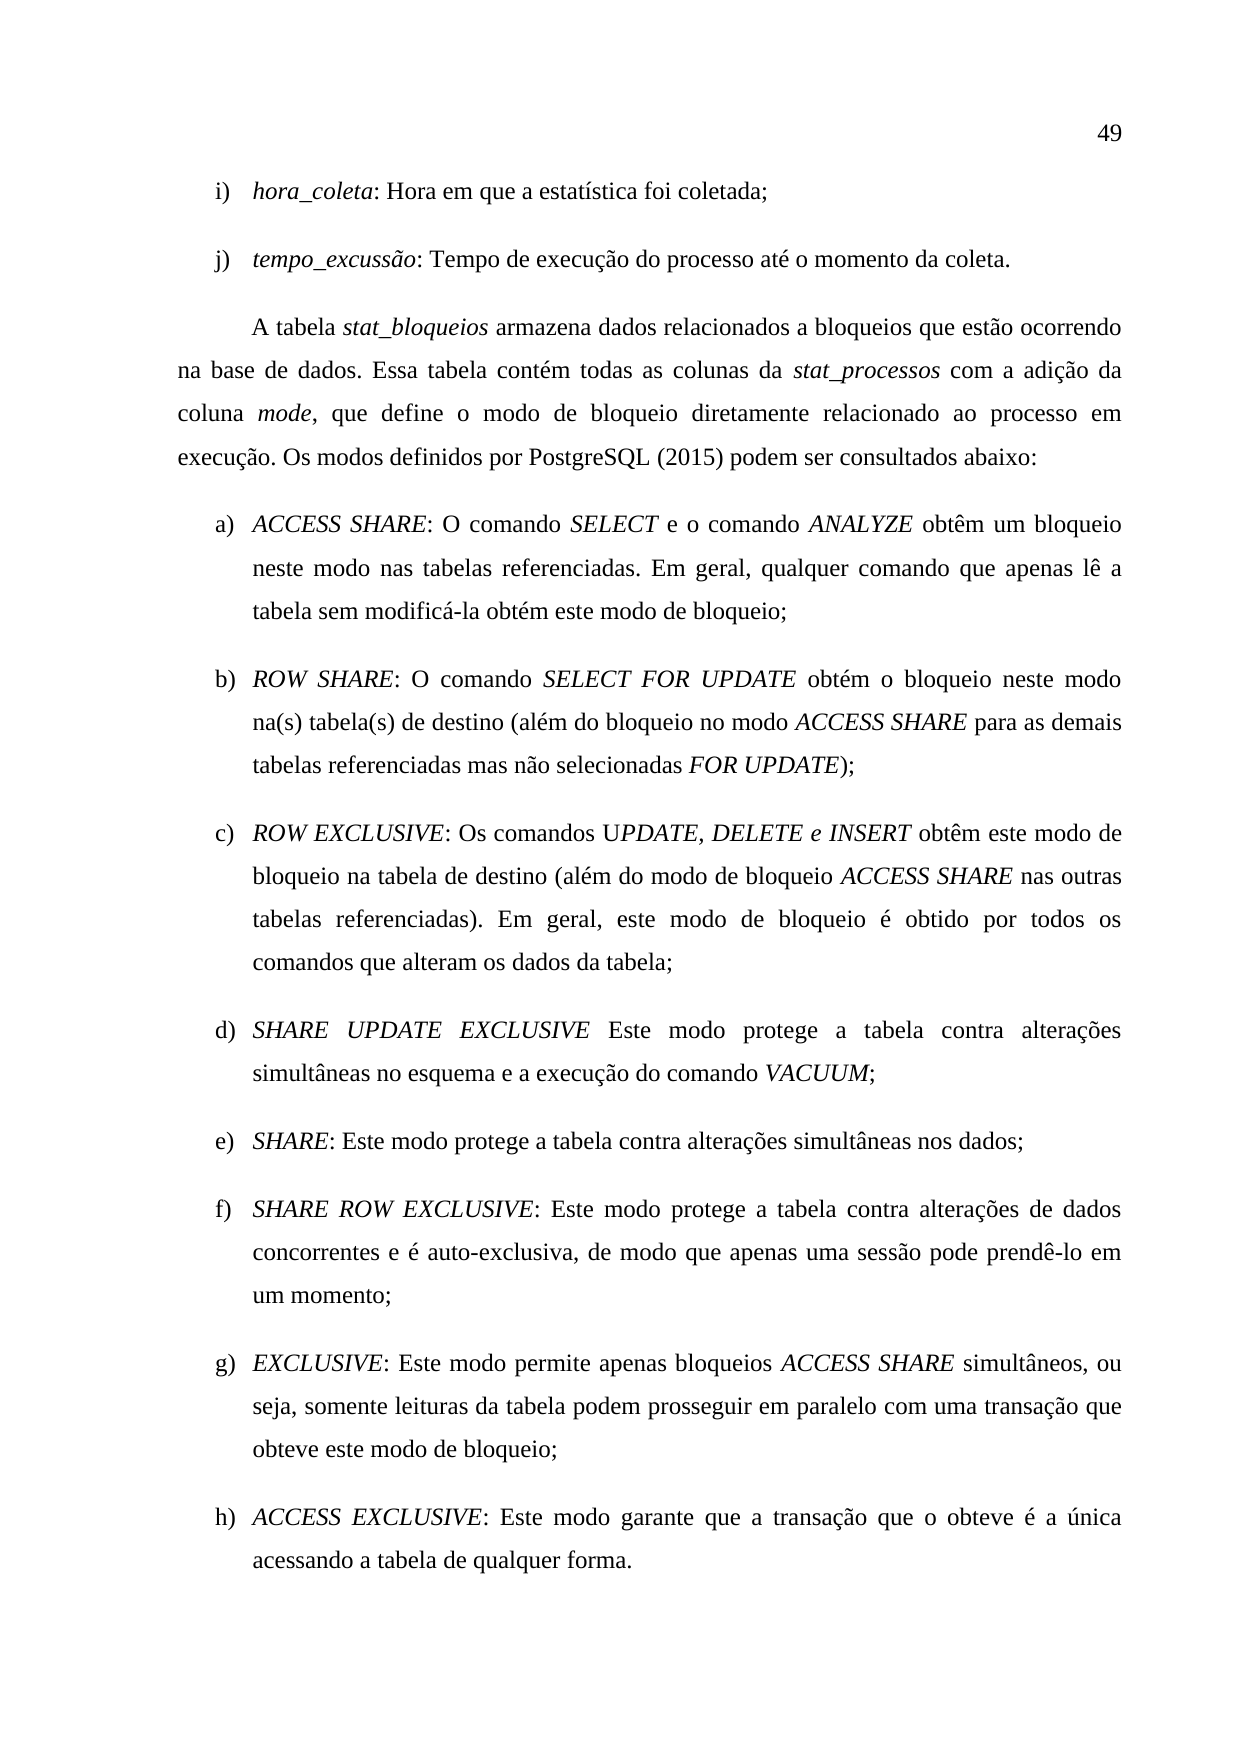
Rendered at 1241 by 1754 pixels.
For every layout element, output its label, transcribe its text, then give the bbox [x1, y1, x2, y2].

list ROW EXCLUSIVE: Os comandos UPDATE, DELETE e INSERT obtêm este modo de bloqueio na tabela de destino (além do modo de bloqueio ACCESS SHARE nas outras tabelas referenciadas). Em geral, este modo de bloqueio é obtido por todos os comandos que alteram os dados da tabela; [215, 818, 1122, 976]
text A tabela stat_bloqueios armazena dados relacionados a bloqueios que estão ocorrendo na base de dados. Essa tabela contém todas as colunas da stat_processos com a adição da coluna mode, que define o modo de bloqueio diretamente relacionado ao processo em execução. Os modos definidos por PostgreSQL (2015) podem ser consultados abaixo: [177, 312, 1122, 470]
list SHARE: Este modo protege a tabela contra alterações simultâneas nos dados; [215, 1126, 1122, 1155]
list ACCESS SHARE: O comando SELECT e o comando ANALYZE obtêm um bloqueio neste modo nas tabelas referenciadas. Em geral, qualquer comando que apenas lê a tabela sem modificá-la obtém este modo de bloqueio; [215, 509, 1122, 624]
list ACCESS EXCLUSIVE: Este modo garante que a transação que o obteve é a única acessando a tabela de qualquer forma. [215, 1502, 1122, 1574]
list SHARE ROW EXCLUSIVE: Este modo protege a tabela contra alterações de dados concorrentes e é auto-exclusiva, de modo que apenas uma sessão pode prendê-lo em um momento; [215, 1194, 1122, 1309]
list SHARE UPDATE EXCLUSIVE Este modo protege a tabela contra alterações simultâneas no esquema e a execução do comando VACUUM; [215, 1015, 1122, 1087]
list EXCLUSIVE: Este modo permite apenas bloqueios ACCESS SHARE simultâneos, ou seja, somente leituras da tabela podem prosseguir em paralelo com uma transação que obteve este modo de bloqueio; [215, 1348, 1122, 1463]
list hora_coleta: Hora em que a estatística foi coletada; [215, 176, 1122, 205]
list ROW SHARE: O comando SELECT FOR UPDATE obtém o bloqueio neste modo na(s) tabela(s) de destino (além do bloqueio no modo ACCESS SHARE para as demais tabelas referenciadas mas não selecionadas FOR UPDATE); [215, 664, 1122, 779]
list tempo_excussão: Tempo de execução do processo até o momento da coleta. [215, 244, 1122, 273]
